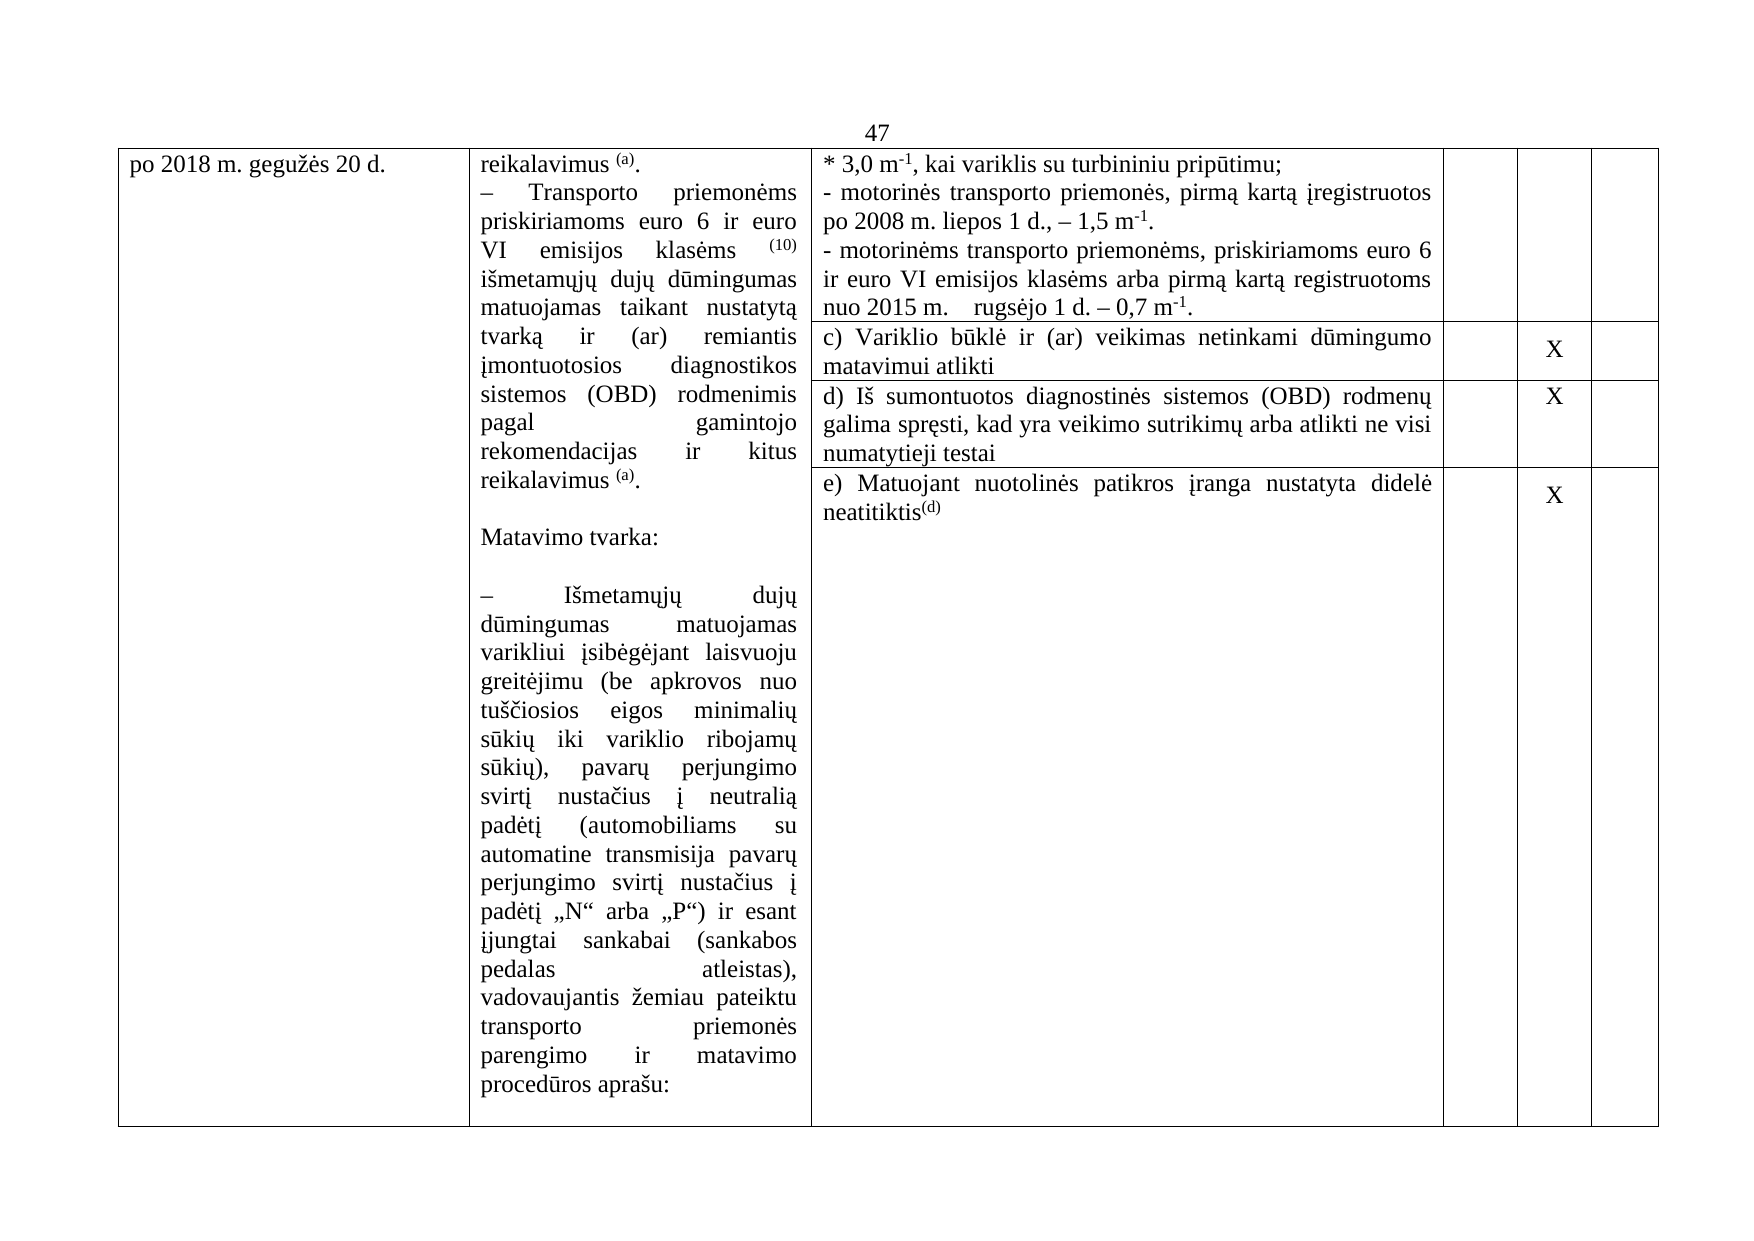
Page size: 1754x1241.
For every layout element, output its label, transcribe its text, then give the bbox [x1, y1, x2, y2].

table_cell [1592, 381, 1658, 467]
table_cell po 2018 m. gegužės 20 d. [119, 149, 469, 1126]
table_cell [1444, 322, 1517, 380]
table_cell [1592, 322, 1658, 380]
table_cell [1518, 149, 1591, 321]
table_cell X [1518, 468, 1591, 1126]
table_cell X [1518, 381, 1591, 467]
table_cell e) Matuojant nuotolinės patikros įranga nustatyta didelė neatitiktis(d) [812, 468, 1443, 1126]
table_cell [1592, 468, 1658, 1126]
table_cell reikalavimus (a). – Transporto priemonėms priskiriamoms euro 6 ir euro VI emisijos klasėms (10) išmetamųjų dujų dūmingumas matuojamas taikant nustatytą tvarką ir (ar) remiantis įmontuotosios diagnostikos sistemos (OBD) rodmenimis pagal gamintojo rekomendacijas ir kitus reikalavimus (a). Matavimo tvarka: – Išmetamųjų dujų dūmingumas matuojamas varikliui įsibėgėjant laisvuoju greitėjimu (be apkrovos nuo tuščiosios eigos minimalių sūkių iki variklio ribojamų sūkių), pavarų perjungimo svirtį nustačius į neutralią padėtį (automobiliams su automatine transmisija pavarų perjungimo svirtį nustačius į padėtį „N“ arba „P“) ir esant įjungtai sankabai (sankabos pedalas atleistas), vadovaujantis žemiau pateiktu transporto priemonės parengimo ir matavimo procedūros aprašu: [470, 149, 811, 1126]
table_cell [1444, 149, 1517, 321]
table_cell d) Iš sumontuotos diagnostinės sistemos (OBD) rodmenų galima spręsti, kad yra veikimo sutrikimų arba atlikti ne visi numatytieji testai [812, 381, 1443, 467]
table_cell [1444, 468, 1517, 1126]
table_cell X [1518, 322, 1591, 380]
table_cell * 3,0 m-1, kai variklis su turbininiu pripūtimu; - motorinės transporto priemonės, pirmą kartą įregistruotos po 2008 m. liepos 1 d., – 1,5 m-1. - motorinėms transporto priemonėms, priskiriamoms euro 6 ir euro VI emisijos klasėms arba pirmą kartą registruotoms nuo 2015 m. rugsėjo 1 d. – 0,7 m-1. [812, 149, 1443, 321]
table_cell c) Variklio būklė ir (ar) veikimas netinkami dūmingumo matavimui atlikti [812, 322, 1443, 380]
table_cell [1444, 381, 1517, 467]
table_cell [1592, 149, 1658, 321]
